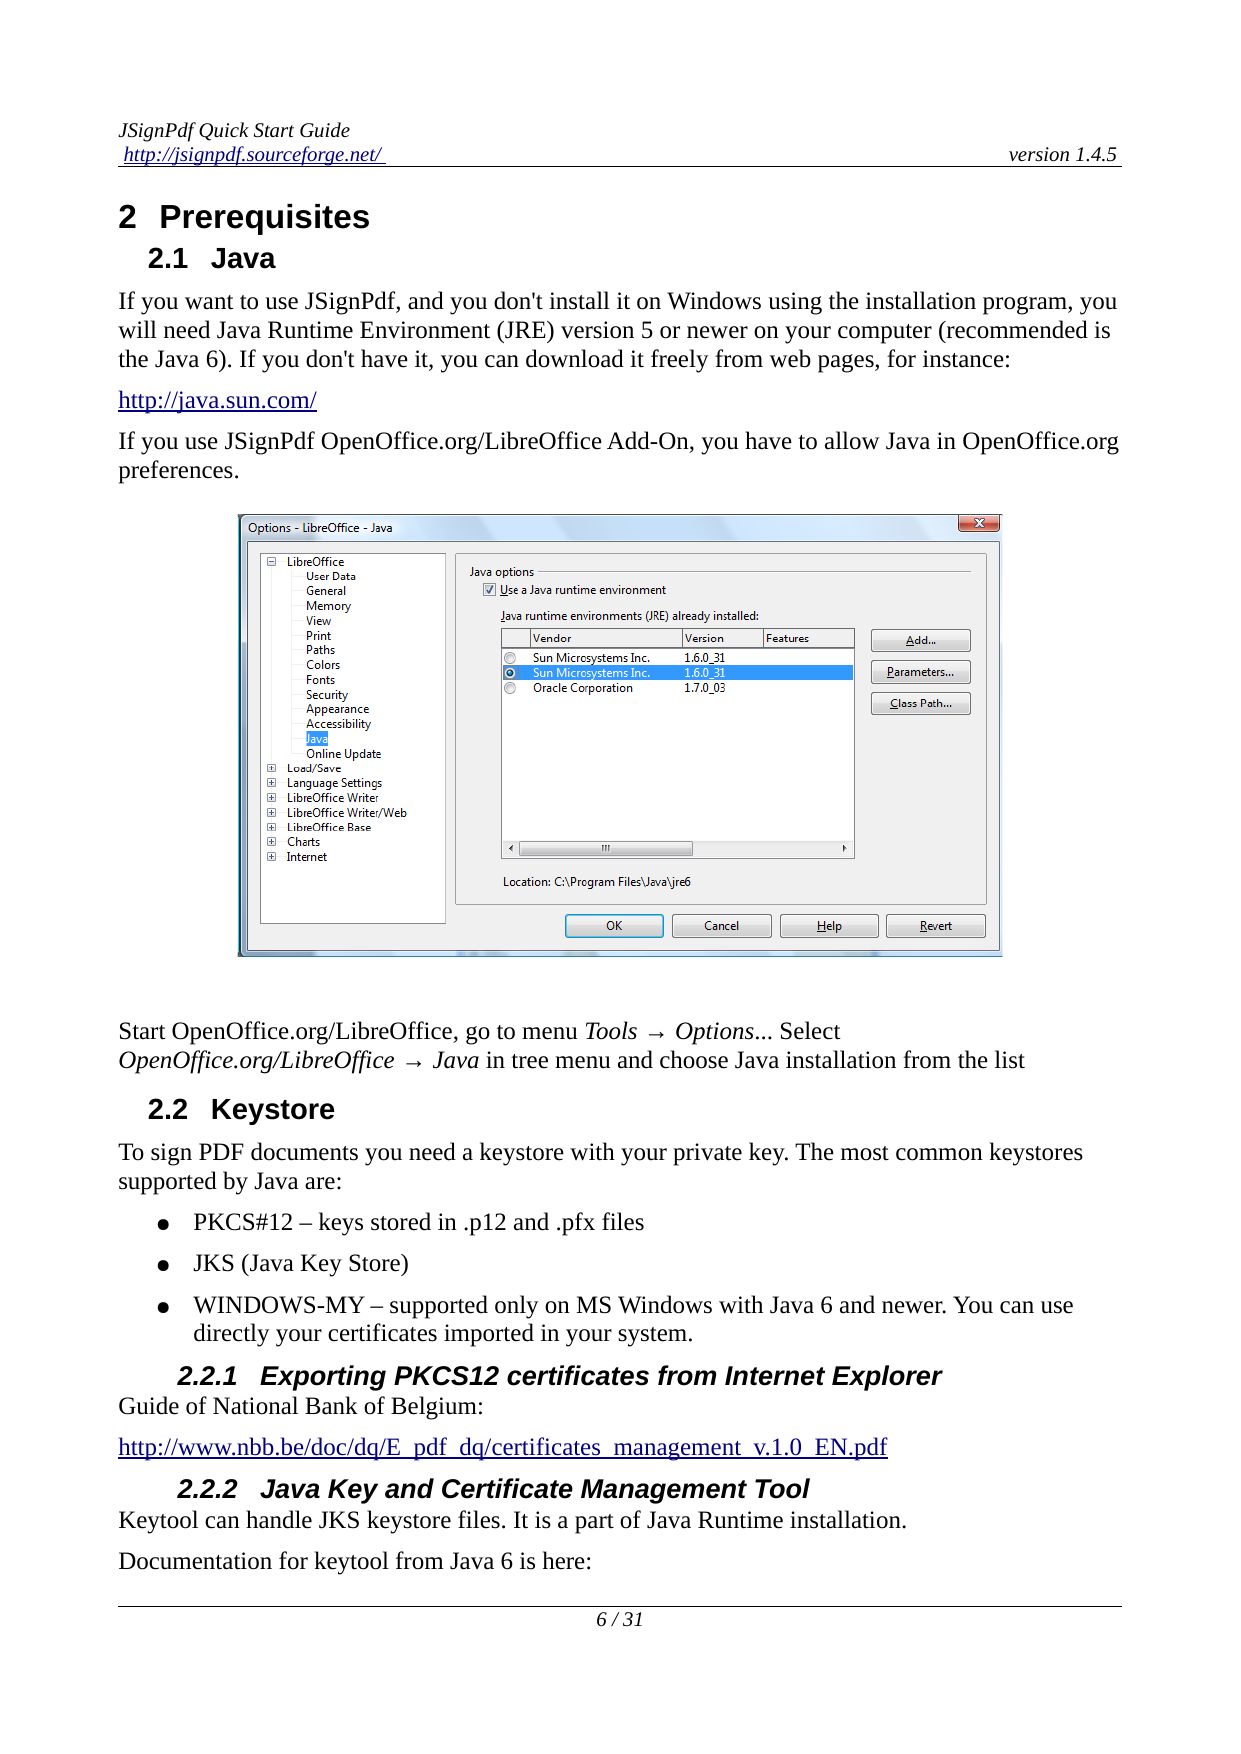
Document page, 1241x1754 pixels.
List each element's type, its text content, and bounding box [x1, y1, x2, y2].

subtitle Prerequisites [118, 197, 1122, 235]
text http://java.sun.com/ [118, 385, 1122, 414]
picture [237, 514, 1003, 957]
text http://www.nbb.be/doc/dq/E_pdf_dq/certificates_management_v.1.0_EN.pdf [118, 1432, 1122, 1461]
text If you want to use JSignPdf, and you don't install it on Windows using the installation program, you will need Java Runtime Environment (JRE) version 5 or newer on your computer (recommended is the Java 6). If you don't have it, you can download it freely from web pages, for instance: [118, 286, 1122, 373]
text Guide of National Bank of Belgium: [118, 1391, 1122, 1420]
subtitle Keystore [148, 1092, 1116, 1126]
subtitle Java [148, 241, 1116, 275]
list WINDOWS-MY – supported only on MS Windows with Java 6 and newer. You can use directly your certificates imported in your system. [156, 1290, 1122, 1347]
text Documentation for keytool from Java 6 is here: [118, 1546, 1122, 1575]
subtitle Exporting PKCS12 certificates from Internet Explorer [177, 1360, 1122, 1391]
text If you use JSignPdf OpenOffice.org/LibreOffice Add-On, you have to allow Java in OpenOffice.org preferences. [118, 426, 1122, 484]
text Start OpenOffice.org/LibreOffice, go to menu Tools → Options... Select OpenOffice.org/LibreOffice → Java in tree menu and choose Java installation from the list [118, 1016, 1122, 1073]
text Keytool can handle JKS keystore files. It is a part of Java Runtime installation. [118, 1505, 1122, 1533]
subtitle Java Key and Certificate Management Tool [177, 1473, 1122, 1505]
list PKCS#12 – keys stored in .p12 and .pfx files [156, 1207, 1122, 1236]
text To sign PDF documents you need a keystore with your private key. The most common keystores supported by Java are: [118, 1137, 1122, 1195]
list JKS (Java Key Store) [156, 1248, 1122, 1277]
